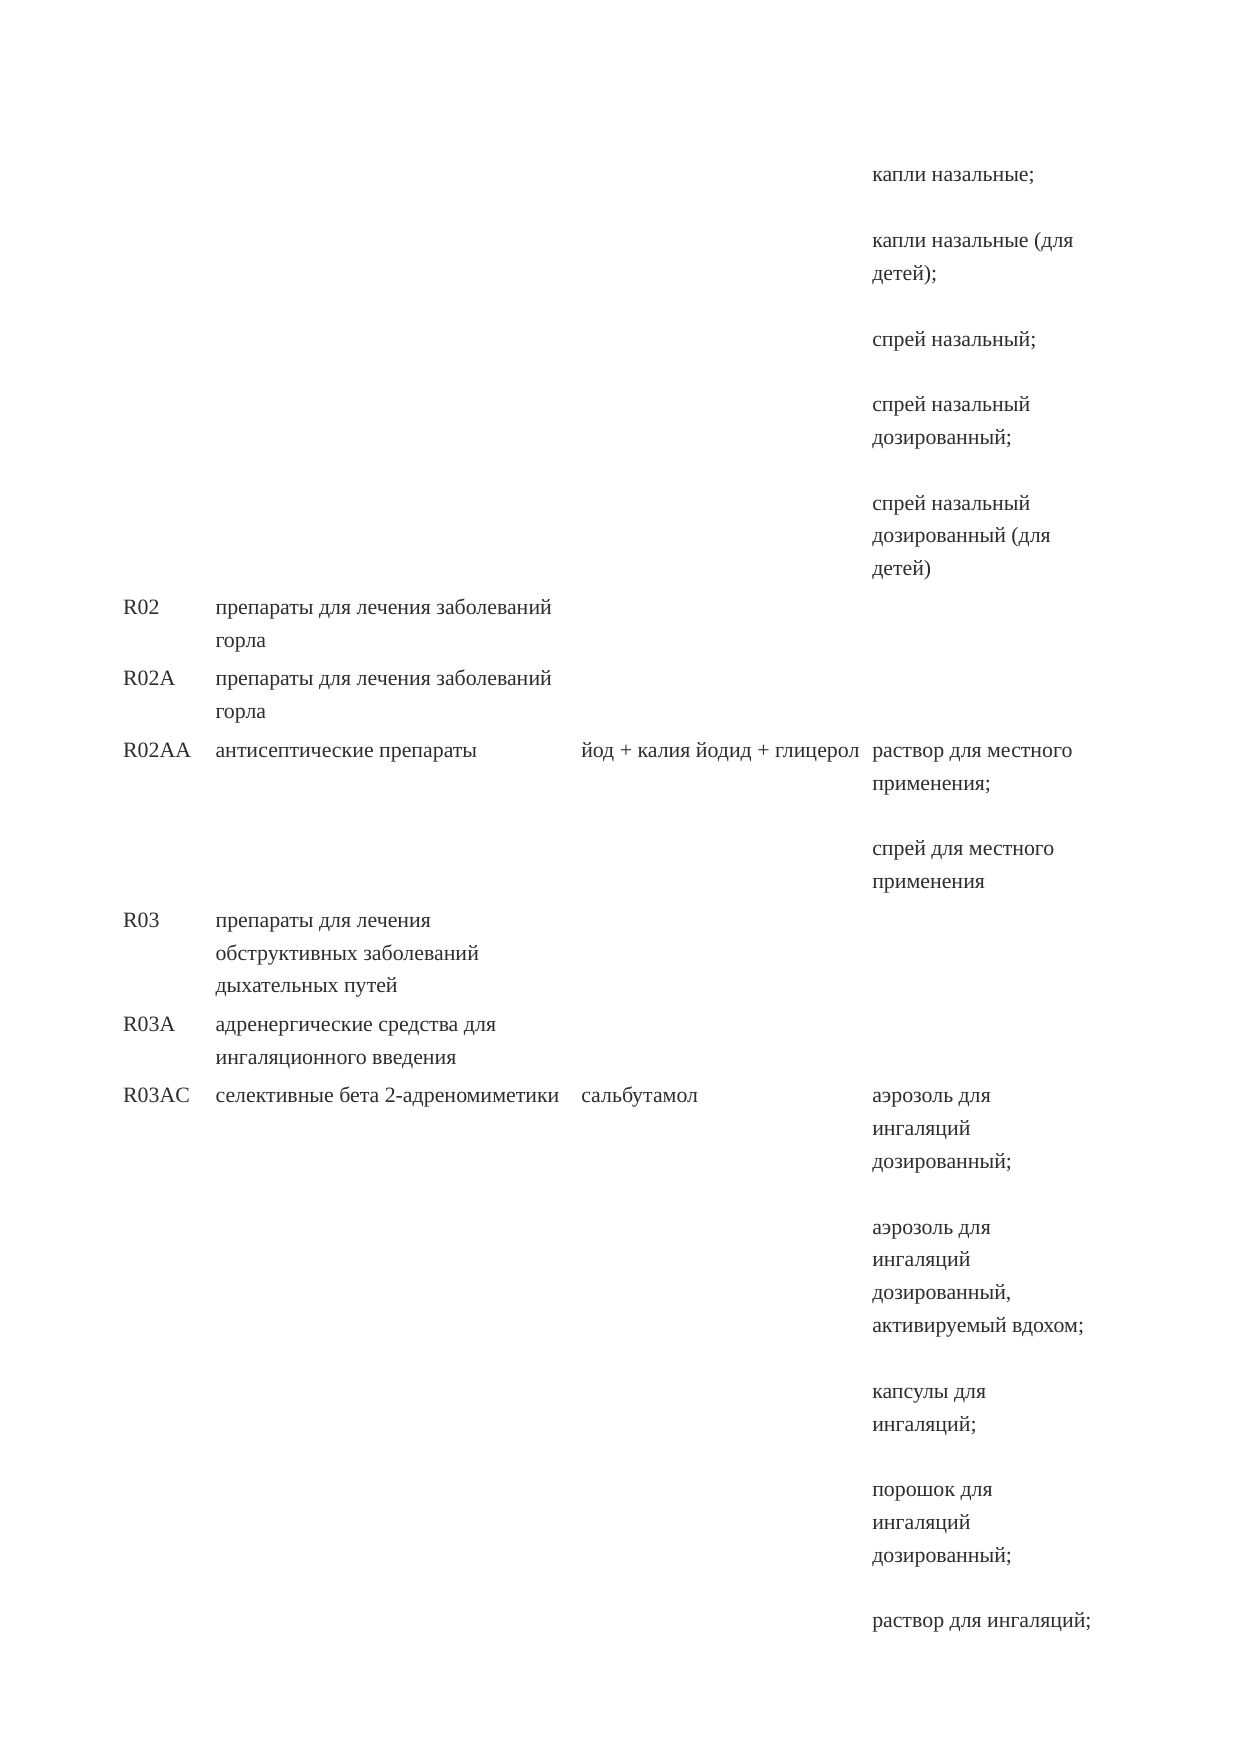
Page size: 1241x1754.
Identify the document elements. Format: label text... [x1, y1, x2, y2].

table_cell R03AC [120, 1072, 212, 1636]
table_cell [578, 118, 869, 583]
table_cell [869, 1000, 1096, 1072]
table_cell капли назальные; капли назальные (для детей); спрей назальный; спрей назальный дозированный; спрей назальный дозированный (для детей) [869, 118, 1096, 583]
table_cell йод + калия йодид + глицерол [578, 726, 869, 896]
table_cell [1096, 896, 1124, 1000]
table_cell [1096, 1072, 1124, 1636]
table_cell селективные бета 2-адреномиметики [213, 1072, 578, 1636]
table_cell [1096, 1000, 1124, 1072]
table_cell R02AA [120, 726, 212, 896]
table_cell [578, 1000, 869, 1072]
table_cell [869, 655, 1096, 726]
table_cell адренергические средства для ингаляционного введения [213, 1000, 578, 1072]
table_cell [869, 896, 1096, 1000]
table_cell препараты для лечения обструктивных заболеваний дыхательных путей [213, 896, 578, 1000]
table_cell R02 [120, 583, 212, 655]
table_cell сальбутамол [578, 1072, 869, 1636]
table_cell R02A [120, 655, 212, 726]
table_cell препараты для лечения заболеваний горла [213, 583, 578, 655]
table_cell [578, 655, 869, 726]
table_cell R03A [120, 1000, 212, 1072]
table_cell [120, 118, 212, 583]
table_cell раствор для местного применения; спрей для местного применения [869, 726, 1096, 896]
table_cell [1096, 118, 1124, 583]
table_cell [1096, 583, 1124, 655]
table_cell [1096, 726, 1124, 896]
table_cell R03 [120, 896, 212, 1000]
table_cell антисептические препараты [213, 726, 578, 896]
table_cell [578, 896, 869, 1000]
table_cell аэрозоль для ингаляций дозированный; аэрозоль для ингаляций дозированный, активируемый вдохом; капсулы для ингаляций; порошок для ингаляций дозированный; раствор для ингаляций; [869, 1072, 1096, 1636]
table_cell препараты для лечения заболеваний горла [213, 655, 578, 726]
table_cell [1096, 655, 1124, 726]
table_cell [578, 583, 869, 655]
table_cell [213, 118, 578, 583]
table_cell [869, 583, 1096, 655]
